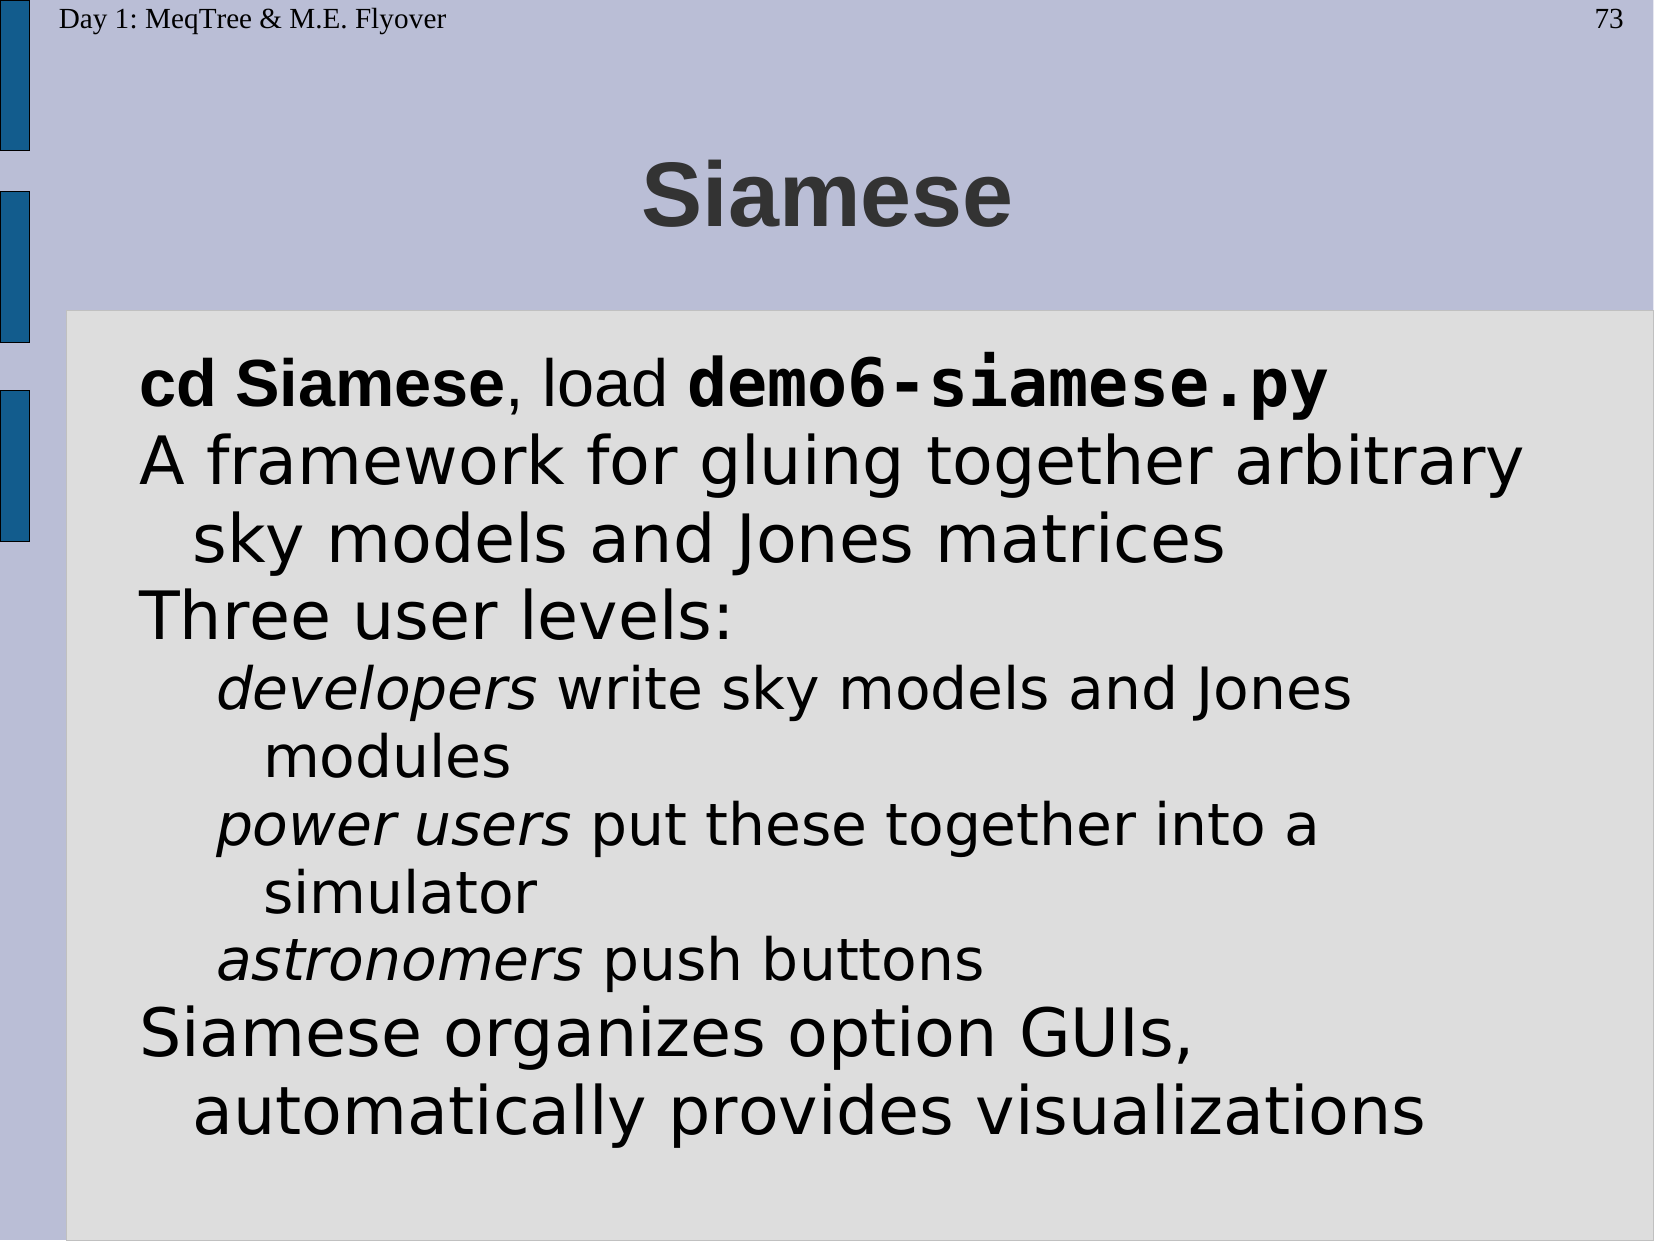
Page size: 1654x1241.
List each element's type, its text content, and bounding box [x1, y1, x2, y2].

list cd Siamese, load demo6-siamese.py A framework for gluing together arbitrary sky models and Jones matrices Three user levels: developers write sky models and Jones modules power users put these together into a simulator astronomers push buttons Siamese organizes option GUIs, automatically provides visualizations [121, 344, 1534, 1112]
title Siamese [121, 98, 1534, 291]
